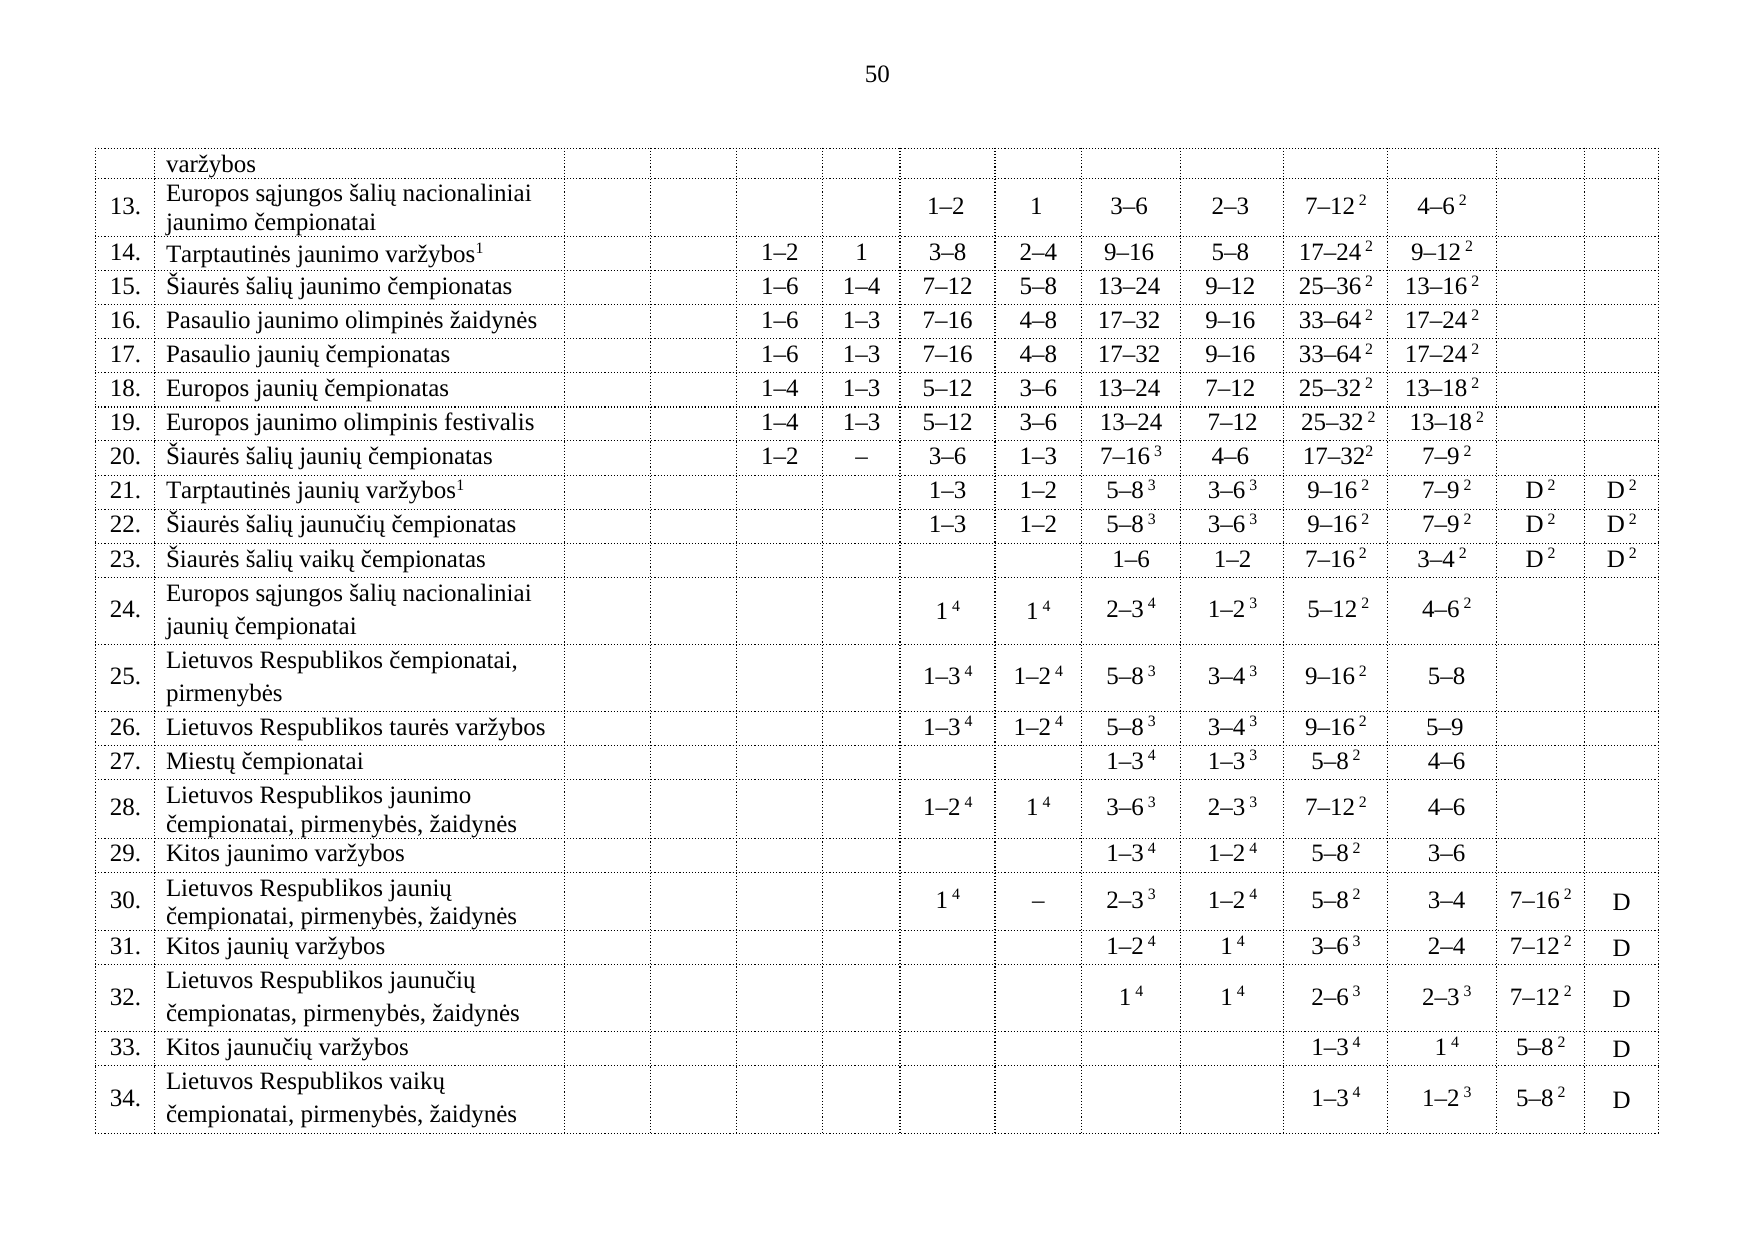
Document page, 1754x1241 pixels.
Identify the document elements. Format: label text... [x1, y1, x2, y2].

table_cell [1496, 745, 1584, 779]
table_cell [736, 577, 823, 644]
table_cell 17–24 2 [1387, 338, 1496, 372]
table_cell [650, 838, 736, 872]
table_cell [1496, 440, 1584, 474]
table_cell 1–2 [736, 440, 823, 474]
table_cell 5–8 2 [1496, 1031, 1584, 1065]
table_cell 4–6 2 [1387, 178, 1496, 236]
table_cell 21. [96, 475, 154, 508]
table_cell [900, 543, 995, 577]
table_cell 1–4 [736, 406, 823, 440]
table_cell [1496, 838, 1584, 872]
table_cell [564, 577, 650, 644]
table_cell 7–16 [900, 304, 995, 338]
table_cell 1–3 4 [1284, 1031, 1387, 1065]
table_cell [1496, 644, 1584, 711]
table_cell D 2 [1585, 509, 1658, 543]
table_cell [995, 543, 1081, 577]
table_cell [564, 270, 650, 304]
table_cell 3–8 [900, 236, 995, 270]
table_cell Europos jaunių čempionatas [155, 372, 564, 406]
table_cell [650, 509, 736, 543]
table_cell [564, 372, 650, 406]
table_cell 1–3 [823, 304, 900, 338]
table_cell 25–32 2 [1284, 406, 1387, 440]
table_cell Tarptautinės jaunių varžybos1 [155, 475, 564, 508]
table_cell 20. [96, 440, 154, 474]
table_cell 7–16 2 [1496, 872, 1584, 930]
table_cell [650, 304, 736, 338]
table_cell 3–4 2 [1387, 543, 1496, 577]
table_cell [1585, 148, 1658, 177]
table_cell 7–12 [1181, 406, 1284, 440]
table_cell [1496, 270, 1584, 304]
table_cell 33. [96, 1031, 154, 1065]
table_cell 9–16 2 [1284, 509, 1387, 543]
table_cell 9–16 2 [1284, 475, 1387, 508]
table_cell [1585, 838, 1658, 872]
table_cell Lietuvos Respublikos jaunučių čempionatas, pirmenybės, žaidynės [155, 964, 564, 1031]
table_cell [650, 178, 736, 236]
table_cell 1 4 [1387, 1031, 1496, 1065]
table_cell [650, 406, 736, 440]
table_cell 5–9 [1387, 711, 1496, 745]
table_cell 30. [96, 872, 154, 930]
table_cell 3–4 3 [1181, 644, 1284, 711]
table_cell [736, 148, 823, 177]
table_cell [736, 838, 823, 872]
table_cell [823, 779, 900, 837]
table_cell 5–8 2 [1284, 872, 1387, 930]
table_cell 3–6 3 [1181, 475, 1284, 508]
table_cell Šiaurės šalių vaikų čempionatas [155, 543, 564, 577]
table_cell [995, 964, 1081, 1031]
table_cell 1–2 [1181, 543, 1284, 577]
table_cell 17–32 [1081, 338, 1181, 372]
table_cell 27. [96, 745, 154, 779]
table_cell 1–3 [823, 338, 900, 372]
table_cell [823, 930, 900, 964]
table_cell 9–16 [1181, 304, 1284, 338]
table_cell 9–16 2 [1284, 644, 1387, 711]
table_cell [900, 930, 995, 964]
table_cell [1387, 148, 1496, 177]
table_cell 5–8 [1181, 236, 1284, 270]
table_cell 1–2 [900, 178, 995, 236]
table_cell 1 4 [900, 577, 995, 644]
table_cell [736, 543, 823, 577]
table_cell [1181, 148, 1284, 177]
table_cell D [1585, 872, 1658, 930]
table_cell [823, 838, 900, 872]
table_cell – [823, 440, 900, 474]
table_cell [1585, 779, 1658, 837]
table_cell 7–9 2 [1387, 440, 1496, 474]
table_cell [650, 543, 736, 577]
table_cell [564, 838, 650, 872]
table_cell 5–8 3 [1081, 644, 1181, 711]
table_cell [1284, 148, 1387, 177]
table_cell [1585, 711, 1658, 745]
table_cell 13–24 [1081, 270, 1181, 304]
table_cell [823, 475, 900, 508]
table_cell [1585, 406, 1658, 440]
table_cell 23. [96, 543, 154, 577]
table_cell [823, 644, 900, 711]
table_cell [650, 577, 736, 644]
table_cell [1496, 236, 1584, 270]
table_cell 19. [96, 406, 154, 440]
table_cell 1 4 [1181, 964, 1284, 1031]
table_cell [650, 236, 736, 270]
table_cell D [1585, 930, 1658, 964]
table_cell 1–3 4 [1284, 1065, 1387, 1132]
table_cell 5–8 2 [1496, 1065, 1584, 1132]
table_cell 28. [96, 779, 154, 837]
table_cell 4–8 [995, 304, 1081, 338]
table_cell 32. [96, 964, 154, 1031]
table_cell 1–3 [900, 509, 995, 543]
table_cell [1585, 236, 1658, 270]
table_cell 4–6 [1181, 440, 1284, 474]
table_cell [995, 838, 1081, 872]
table_cell [900, 964, 995, 1031]
table_cell Pasaulio jaunių čempionatas [155, 338, 564, 372]
table_cell [1585, 577, 1658, 644]
table_cell Lietuvos Respublikos čempionatai, pirmenybės [155, 644, 564, 711]
table_cell [1585, 304, 1658, 338]
table_cell [823, 745, 900, 779]
table_cell [736, 872, 823, 930]
table_cell [1181, 1031, 1284, 1065]
table_cell 5–8 [995, 270, 1081, 304]
table_cell [564, 440, 650, 474]
table_cell [564, 745, 650, 779]
table_cell 31. [96, 930, 154, 964]
table_cell [900, 1031, 995, 1065]
table_cell 1–2 4 [995, 644, 1081, 711]
table_cell [564, 1031, 650, 1065]
table_cell 1–3 4 [1081, 838, 1181, 872]
table_cell 3–6 [995, 406, 1081, 440]
table_cell 1–3 4 [1081, 745, 1181, 779]
table_cell [1496, 406, 1584, 440]
table_cell 3–4 [1387, 872, 1496, 930]
table_cell [96, 148, 154, 177]
table_cell [900, 1065, 995, 1132]
table_cell [995, 148, 1081, 177]
table_cell 3–6 [1387, 838, 1496, 872]
table_cell [650, 745, 736, 779]
table_cell D [1585, 1031, 1658, 1065]
table_cell [564, 475, 650, 508]
table_cell 1–2 3 [1387, 1065, 1496, 1132]
table_cell 2–3 3 [1387, 964, 1496, 1031]
table_cell 7–16 [900, 338, 995, 372]
table_cell 17. [96, 338, 154, 372]
table_cell [1496, 148, 1584, 177]
table_cell Europos sąjungos šalių nacionaliniai jaunių čempionatai [155, 577, 564, 644]
table_cell [995, 1031, 1081, 1065]
table_cell D 2 [1496, 475, 1584, 508]
table_cell D 2 [1496, 543, 1584, 577]
table_cell [995, 1065, 1081, 1132]
table_cell 7–9 2 [1387, 475, 1496, 508]
table_cell [650, 148, 736, 177]
table_cell 2–3 3 [1081, 872, 1181, 930]
table_cell [736, 930, 823, 964]
table_cell 33–64 2 [1284, 338, 1387, 372]
table_cell D [1585, 964, 1658, 1031]
table_cell [1081, 1031, 1181, 1065]
table_cell Miestų čempionatai [155, 745, 564, 779]
table_cell 7–12 [900, 270, 995, 304]
table_cell [564, 338, 650, 372]
table_cell 3–6 3 [1284, 930, 1387, 964]
table_cell [650, 872, 736, 930]
table_cell Tarptautinės jaunimo varžybos1 [155, 236, 564, 270]
table_cell [736, 1065, 823, 1132]
table_cell [900, 148, 995, 177]
table_cell 2–3 4 [1081, 577, 1181, 644]
table_cell [650, 338, 736, 372]
table_cell 1–3 [900, 475, 995, 508]
table_cell [564, 930, 650, 964]
table_cell [1496, 711, 1584, 745]
table_cell 1–6 [1081, 543, 1181, 577]
table_cell [650, 1031, 736, 1065]
table_cell [564, 406, 650, 440]
table_cell [1496, 577, 1584, 644]
table_cell 13–24 [1081, 406, 1181, 440]
table_cell [650, 711, 736, 745]
table_cell [564, 779, 650, 837]
table_cell [1585, 644, 1658, 711]
table_cell 3–6 [1081, 178, 1181, 236]
table_cell [1081, 148, 1181, 177]
table_cell 7–12 2 [1284, 178, 1387, 236]
table_cell 13–24 [1081, 372, 1181, 406]
table_cell 9–16 2 [1284, 711, 1387, 745]
table_cell 2–4 [1387, 930, 1496, 964]
table_cell Kitos jaunimo varžybos [155, 838, 564, 872]
table_cell 17–24 2 [1284, 236, 1387, 270]
table_cell 3–6 3 [1081, 779, 1181, 837]
table_cell [736, 475, 823, 508]
table_cell [900, 838, 995, 872]
table_cell 1–2 4 [1181, 872, 1284, 930]
table_cell [1585, 372, 1658, 406]
table_cell [736, 1031, 823, 1065]
table_cell [564, 236, 650, 270]
table_cell 5–8 [1387, 644, 1496, 711]
table_cell 7–12 2 [1284, 779, 1387, 837]
table_cell 13. [96, 178, 154, 236]
table_cell 4–6 [1387, 745, 1496, 779]
table_cell [823, 872, 900, 930]
table_cell [1496, 372, 1584, 406]
table_cell Šiaurės šalių jaunimo čempionatas [155, 270, 564, 304]
table_cell [736, 644, 823, 711]
table_cell [736, 745, 823, 779]
table_cell [650, 270, 736, 304]
table_cell 1–2 4 [1181, 838, 1284, 872]
table_cell 1–6 [736, 338, 823, 372]
table_cell 5–12 [900, 372, 995, 406]
table_cell [823, 1031, 900, 1065]
table_cell [564, 178, 650, 236]
table_cell 1–2 [995, 509, 1081, 543]
table_cell [823, 1065, 900, 1132]
table_cell [900, 745, 995, 779]
table_cell 1–4 [736, 372, 823, 406]
table_cell 9–12 [1181, 270, 1284, 304]
table_cell 3–4 3 [1181, 711, 1284, 745]
table_cell 24. [96, 577, 154, 644]
table_cell 1–3 [823, 406, 900, 440]
table_cell 17–24 2 [1387, 304, 1496, 338]
table_cell 9–16 [1081, 236, 1181, 270]
table_cell [736, 509, 823, 543]
table_cell 2–4 [995, 236, 1081, 270]
table_cell 1–3 4 [900, 711, 995, 745]
table_cell 13–18 2 [1387, 406, 1496, 440]
table_cell 29. [96, 838, 154, 872]
table_cell [564, 1065, 650, 1132]
table_cell 25–36 2 [1284, 270, 1387, 304]
table_cell [823, 577, 900, 644]
table_cell [564, 711, 650, 745]
table_cell 2–6 3 [1284, 964, 1387, 1031]
table_cell 4–6 [1387, 779, 1496, 837]
table_cell Šiaurės šalių jaunių čempionatas [155, 440, 564, 474]
table_cell [564, 304, 650, 338]
table_cell 1–3 [995, 440, 1081, 474]
table_cell D 2 [1585, 475, 1658, 508]
table_cell 33–64 2 [1284, 304, 1387, 338]
table_cell [564, 872, 650, 930]
table_cell 1 4 [1181, 930, 1284, 964]
table_cell [823, 711, 900, 745]
table_cell [564, 543, 650, 577]
table_cell 1–3 4 [900, 644, 995, 711]
table_cell 1–4 [823, 270, 900, 304]
table_cell 1–2 3 [1181, 577, 1284, 644]
table_cell [995, 745, 1081, 779]
table_cell [736, 779, 823, 837]
table_cell 5–8 2 [1284, 838, 1387, 872]
table_cell 2–3 3 [1181, 779, 1284, 837]
table_cell [1496, 338, 1584, 372]
table_cell [564, 148, 650, 177]
table_cell [564, 644, 650, 711]
table_cell [736, 178, 823, 236]
table_cell 25–32 2 [1284, 372, 1387, 406]
table_cell [1585, 270, 1658, 304]
table_cell 34. [96, 1065, 154, 1132]
table_cell 4–6 2 [1387, 577, 1496, 644]
table_cell [823, 509, 900, 543]
table_cell 1–2 4 [900, 779, 995, 837]
table_cell [823, 543, 900, 577]
table_cell 1–2 [995, 475, 1081, 508]
table_cell 14. [96, 236, 154, 270]
table_cell 1 [995, 178, 1081, 236]
table_cell 1 4 [900, 872, 995, 930]
table_cell 1–6 [736, 270, 823, 304]
table_cell 1 [823, 236, 900, 270]
table_cell Kitos jaunučių varžybos [155, 1031, 564, 1065]
table_cell [1181, 1065, 1284, 1132]
table_cell – [995, 872, 1081, 930]
table_cell 16. [96, 304, 154, 338]
table_cell 4–8 [995, 338, 1081, 372]
table_cell [1585, 338, 1658, 372]
table_cell 7–12 [1181, 372, 1284, 406]
table_cell 9–16 [1181, 338, 1284, 372]
table_cell [650, 440, 736, 474]
table_cell [1081, 1065, 1181, 1132]
table_cell 5–8 3 [1081, 711, 1181, 745]
table_cell 5–8 3 [1081, 475, 1181, 508]
table_cell 5–12 [900, 406, 995, 440]
table_cell 3–6 3 [1181, 509, 1284, 543]
table_cell 15. [96, 270, 154, 304]
table_cell [564, 964, 650, 1031]
table_cell [1585, 440, 1658, 474]
table_cell [650, 475, 736, 508]
table_cell [1496, 178, 1584, 236]
table_cell 25. [96, 644, 154, 711]
table_cell [564, 509, 650, 543]
table_cell [650, 964, 736, 1031]
table_cell D [1585, 1065, 1658, 1132]
table_cell 1–2 [736, 236, 823, 270]
table_cell [823, 148, 900, 177]
table_cell 5–8 2 [1284, 745, 1387, 779]
table_cell 1–2 4 [995, 711, 1081, 745]
table_cell 18. [96, 372, 154, 406]
table_cell [650, 930, 736, 964]
table_cell 1–3 [823, 372, 900, 406]
table_cell [650, 372, 736, 406]
table_cell 7–9 2 [1387, 509, 1496, 543]
table_cell [1585, 178, 1658, 236]
table_cell D 2 [1585, 543, 1658, 577]
table_cell [823, 964, 900, 1031]
table_cell [995, 930, 1081, 964]
table_cell Lietuvos Respublikos vaikų čempionatai, pirmenybės, žaidynės [155, 1065, 564, 1132]
table_cell [650, 1065, 736, 1132]
table_cell Lietuvos Respublikos taurės varžybos [155, 711, 564, 745]
table_cell [736, 711, 823, 745]
table_cell 2–3 [1181, 178, 1284, 236]
table_cell 1 4 [1081, 964, 1181, 1031]
table_cell 5–8 3 [1081, 509, 1181, 543]
table_cell [736, 964, 823, 1031]
table_cell Kitos jaunių varžybos [155, 930, 564, 964]
table_cell Šiaurės šalių jaunučių čempionatas [155, 509, 564, 543]
table_cell Pasaulio jaunimo olimpinės žaidynės [155, 304, 564, 338]
table_cell 1–3 3 [1181, 745, 1284, 779]
table_cell 3–6 [900, 440, 995, 474]
table_cell 1–6 [736, 304, 823, 338]
table_cell 13–18 2 [1387, 372, 1496, 406]
table_cell [650, 779, 736, 837]
table_cell 1–2 4 [1081, 930, 1181, 964]
table_cell [823, 178, 900, 236]
table_cell [1585, 745, 1658, 779]
table_cell D 2 [1496, 509, 1584, 543]
table_cell 5–12 2 [1284, 577, 1387, 644]
table_cell 7–12 2 [1496, 964, 1584, 1031]
table_cell 26. [96, 711, 154, 745]
table_cell 1 4 [995, 577, 1081, 644]
table_cell [1496, 304, 1584, 338]
table_cell [1496, 779, 1584, 837]
table_cell 3–6 [995, 372, 1081, 406]
table_cell 22. [96, 509, 154, 543]
table_cell 7–12 2 [1496, 930, 1584, 964]
table_cell Europos jaunimo olimpinis festivalis [155, 406, 564, 440]
table_cell 7–16 2 [1284, 543, 1387, 577]
table_cell 9–12 2 [1387, 236, 1496, 270]
table_cell 13–16 2 [1387, 270, 1496, 304]
table_cell 7–16 3 [1081, 440, 1181, 474]
table_cell 17–32 [1081, 304, 1181, 338]
table_cell 1 4 [995, 779, 1081, 837]
table_cell [650, 644, 736, 711]
table_cell 17–322 [1284, 440, 1387, 474]
